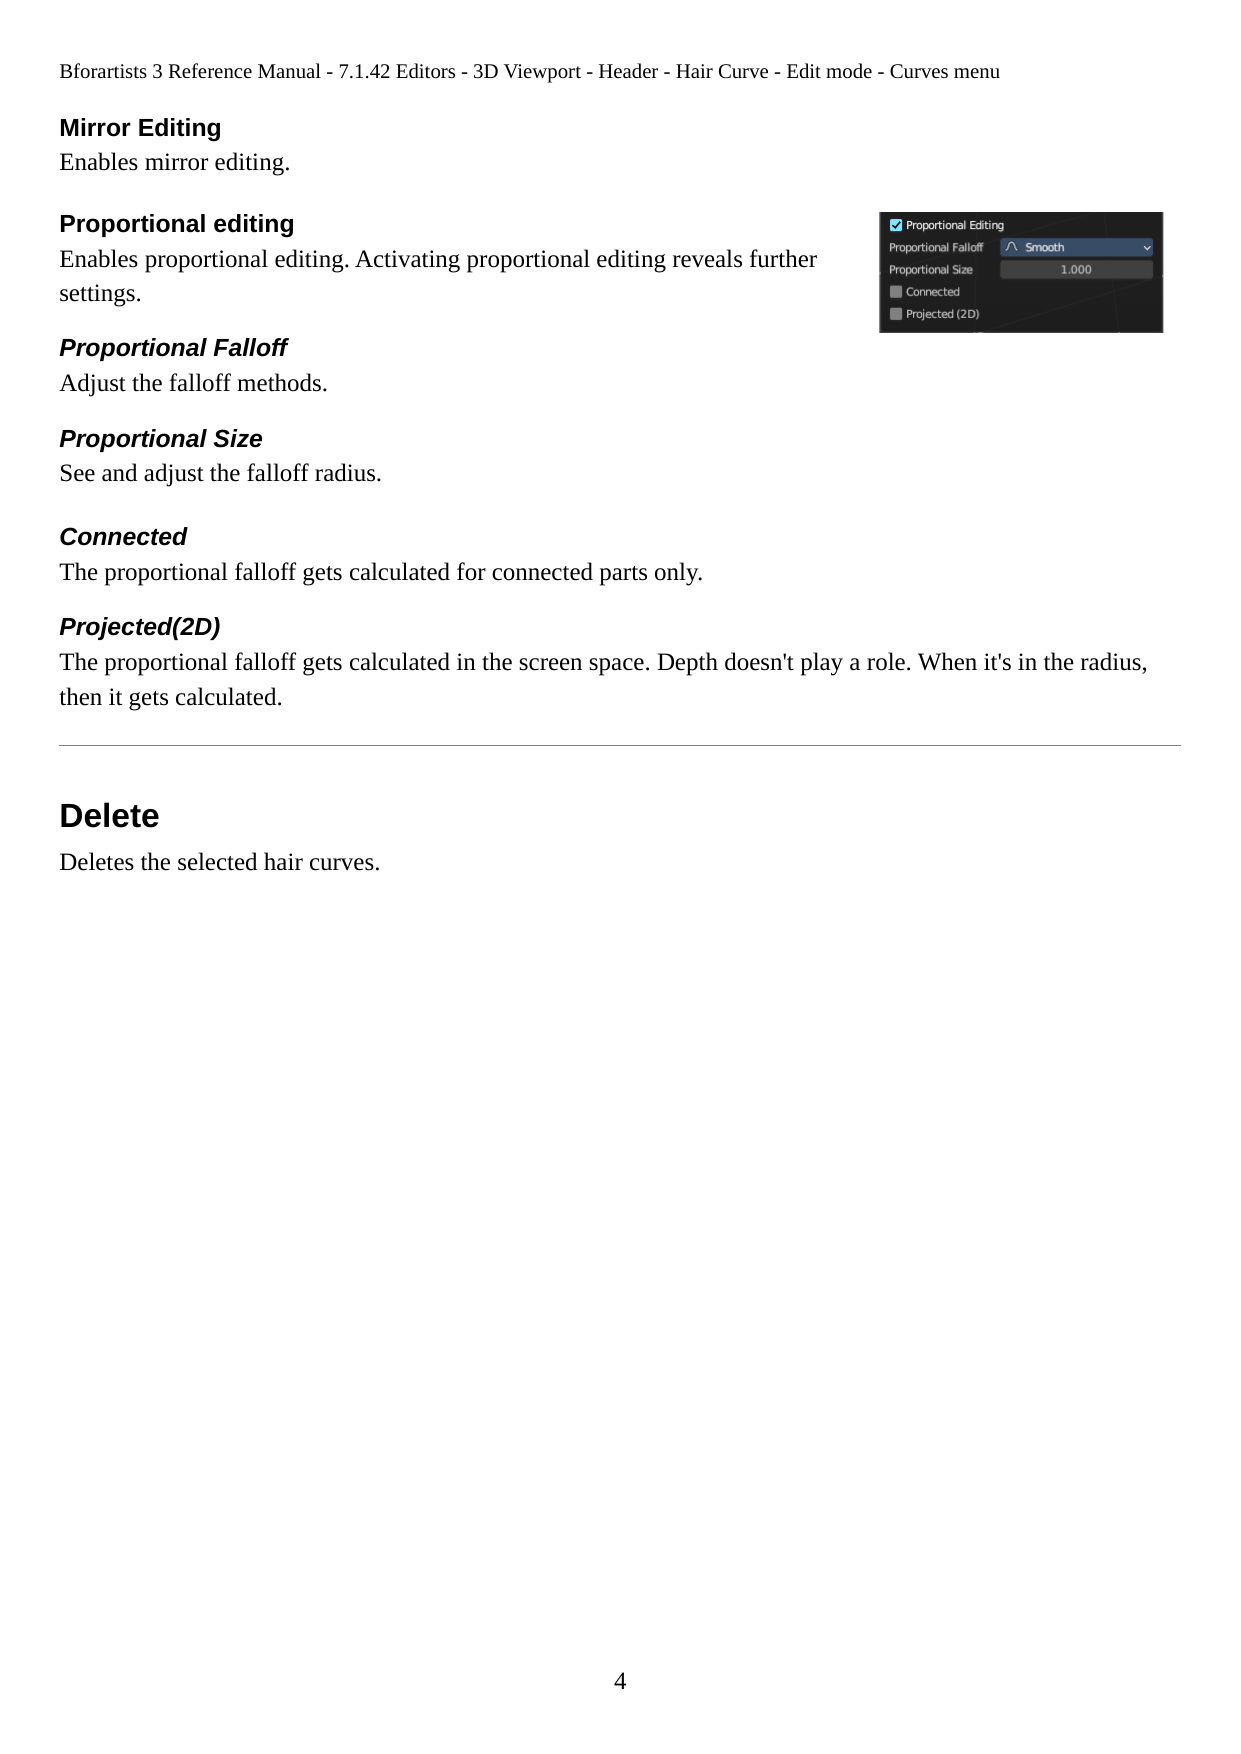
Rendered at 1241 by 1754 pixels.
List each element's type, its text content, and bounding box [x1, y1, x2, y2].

picture [879, 212, 1164, 333]
subtitle Projected(2D) [59, 612, 1181, 641]
subtitle Proportional Size [59, 424, 1181, 452]
text The proportional falloff gets calculated for connected parts only. [59, 557, 1181, 586]
text See and adjust the falloff radius. [59, 458, 1181, 487]
subtitle Connected [59, 522, 1181, 551]
text The proportional falloff gets calculated in the screen space. Depth doesn't play a role. When it's in the radius, then it gets calculated. [59, 647, 1181, 710]
text Enables mirror editing. [59, 147, 1181, 176]
text Deletes the selected hair curves. [59, 847, 1181, 876]
subtitle Delete [59, 796, 1181, 834]
subtitle Proportional editing [59, 209, 1181, 237]
text Adjust the falloff methods. [59, 368, 1181, 397]
text Enables proportional editing. Activating proportional editing reveals further settings. [59, 244, 879, 307]
subtitle Mirror Editing [59, 113, 1181, 141]
subtitle Proportional Falloff [59, 333, 1181, 362]
